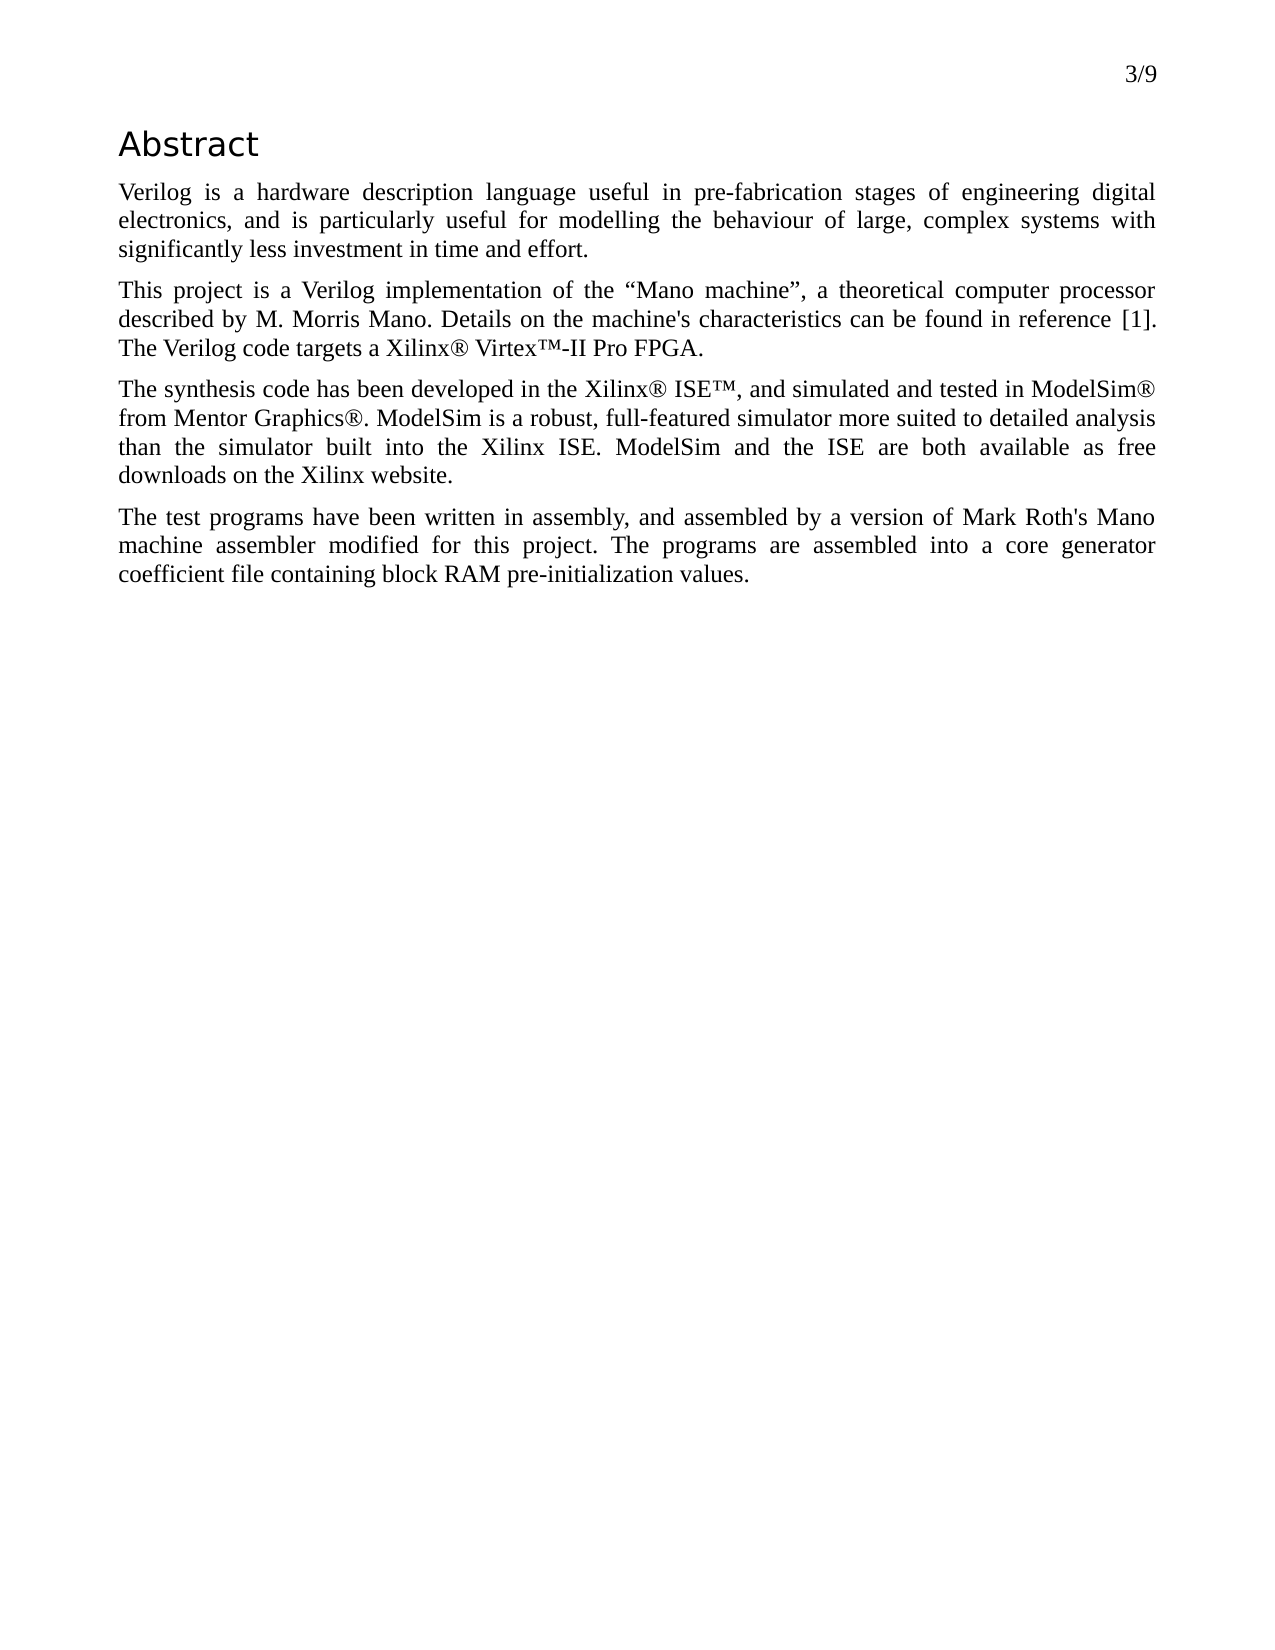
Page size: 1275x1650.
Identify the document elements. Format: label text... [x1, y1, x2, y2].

text Verilog is a hardware description language useful in pre-fabrication stages of engineering digital electronics, and is particularly useful for modelling the behaviour of large, complex systems with significantly less investment in time and effort. [118, 177, 1157, 263]
text The test programs have been written in assembly, and assembled by a version of Mark Roth's Mano machine assembler modified for this project. The programs are assembled into a core generator coefficient file containing block RAM pre-initialization values. [118, 502, 1157, 588]
text This project is a Verilog implementation of the “Mano machine”, a theoretical computer processor described by M. Morris Mano. Details on the machine's characteristics can be found in reference [1]. The Verilog code targets a Xilinx® Virtex™-II Pro FPGA. [118, 276, 1157, 362]
text The synthesis code has been developed in the Xilinx® ISE™, and simulated and tested in ModelSim® from Mentor Graphics®. ModelSim is a robust, full-featured simulator more suited to detailed analysis than the simulator built into the Xilinx ISE. ModelSim and the ISE are both available as free downloads on the Xilinx website. [118, 374, 1157, 489]
subtitle Abstract [118, 125, 1157, 164]
